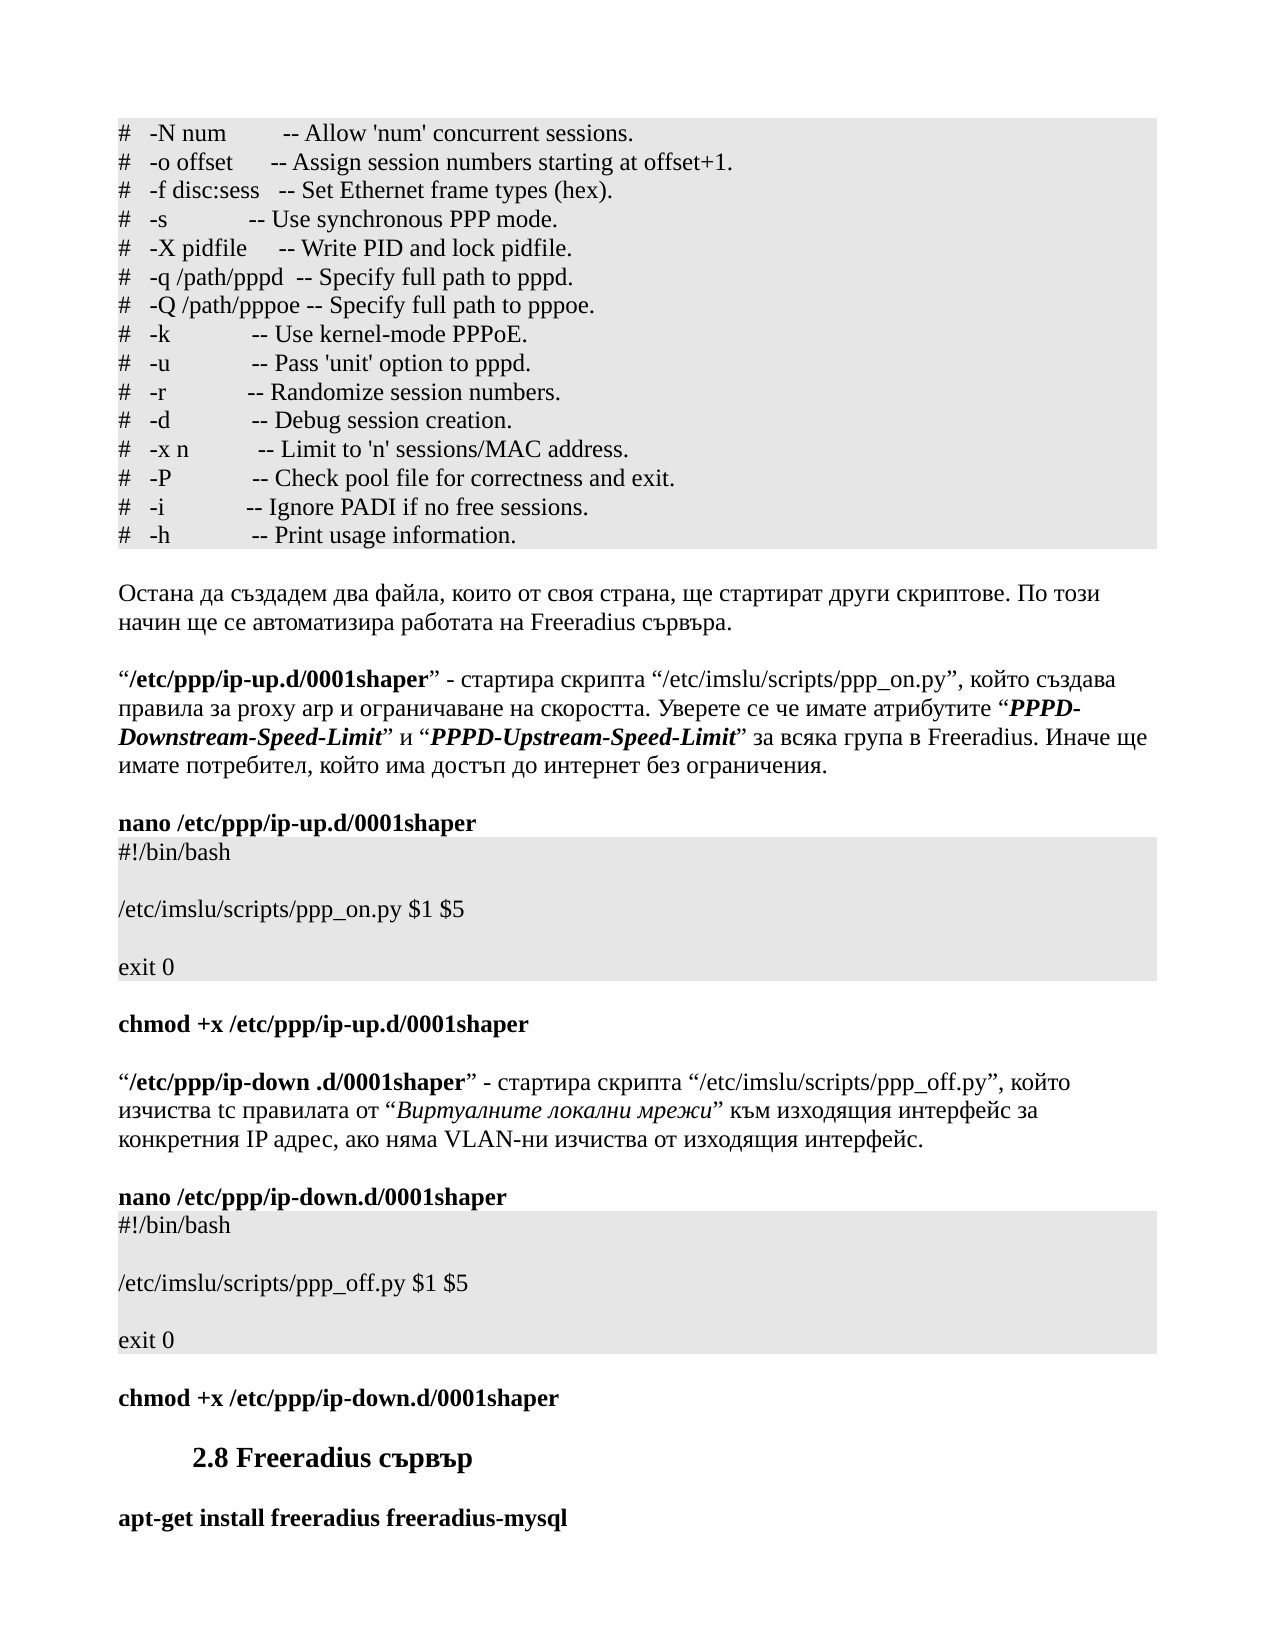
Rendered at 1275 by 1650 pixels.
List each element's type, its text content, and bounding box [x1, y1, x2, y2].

text exit 0 [118, 952, 1157, 981]
text # -x n -- Limit to 'n' sessions/MAC address. [118, 434, 1157, 463]
text # -s -- Use synchronous PPP mode. [118, 204, 1157, 233]
text nano /etc/ppp/ip-up.d/0001shaper [118, 808, 1157, 837]
text # -Q /path/pppoe -- Specify full path to pppoe. [118, 291, 1157, 319]
text chmod +x /etc/ppp/ip-up.d/0001shaper [118, 1009, 1157, 1038]
text # -P -- Check pool file for correctness and exit. [118, 463, 1157, 492]
text # -f disc:sess -- Set Ethernet frame types (hex). [118, 176, 1157, 204]
text chmod +x /etc/ppp/ip-down.d/0001shaper [118, 1383, 1157, 1412]
text 2.8 Freeradius сървър [118, 1441, 1157, 1474]
text Остана да създадем два файла, които от своя страна, ще стартират други скриптове. По този начин ще се автоматизира работата на Freeradius сървъра. [118, 578, 1157, 636]
text “/etc/ppp/ip-down .d/0001shaper” - стартира скрипта “/etc/imslu/scripts/ppp_off.py”, който изчиства tc правилата от “Виртуалните локални мрежи” към изходящия интерфейс за конкретния IP адрес, ако няма VLAN-ни изчиства от изходящия интерфейс. [118, 1067, 1157, 1153]
text apt-get install freeradius freeradius-mysql [118, 1503, 1157, 1532]
text /etc/imslu/scripts/ppp_on.py $1 $5 [118, 894, 1157, 923]
text #!/bin/bash [118, 837, 1157, 866]
text #!/bin/bash [118, 1211, 1157, 1239]
text # -q /path/pppd -- Specify full path to pppd. [118, 262, 1157, 291]
text # -i -- Ignore PADI if no free sessions. [118, 492, 1157, 521]
text # -d -- Debug session creation. [118, 406, 1157, 434]
text # -o offset -- Assign session numbers starting at offset+1. [118, 147, 1157, 176]
text # -h -- Print usage information. [118, 521, 1157, 549]
text # -u -- Pass 'unit' option to pppd. [118, 348, 1157, 377]
text # -X pidfile -- Write PID and lock pidfile. [118, 233, 1157, 262]
text # -N num -- Allow 'num' concurrent sessions. [118, 118, 1157, 147]
text nano /etc/ppp/ip-down.d/0001shaper [118, 1182, 1157, 1211]
text # -r -- Randomize session numbers. [118, 377, 1157, 406]
text /etc/imslu/scripts/ppp_off.py $1 $5 [118, 1268, 1157, 1297]
text exit 0 [118, 1326, 1157, 1354]
text # -k -- Use kernel-mode PPPoE. [118, 319, 1157, 348]
text “/etc/ppp/ip-up.d/0001shaper” - стартира скрипта “/etc/imslu/scripts/ppp_on.py”, който създава правила за proxy arp и ограничаване на скоростта. Уверете се че имате атрибутите “PPPD-Downstream-Speed-Limit” и “PPPD-Upstream-Speed-Limit” за всяка група в Freeradius. Иначе ще имате потребител, който има достъп до интернет без ограничения. [118, 664, 1157, 779]
